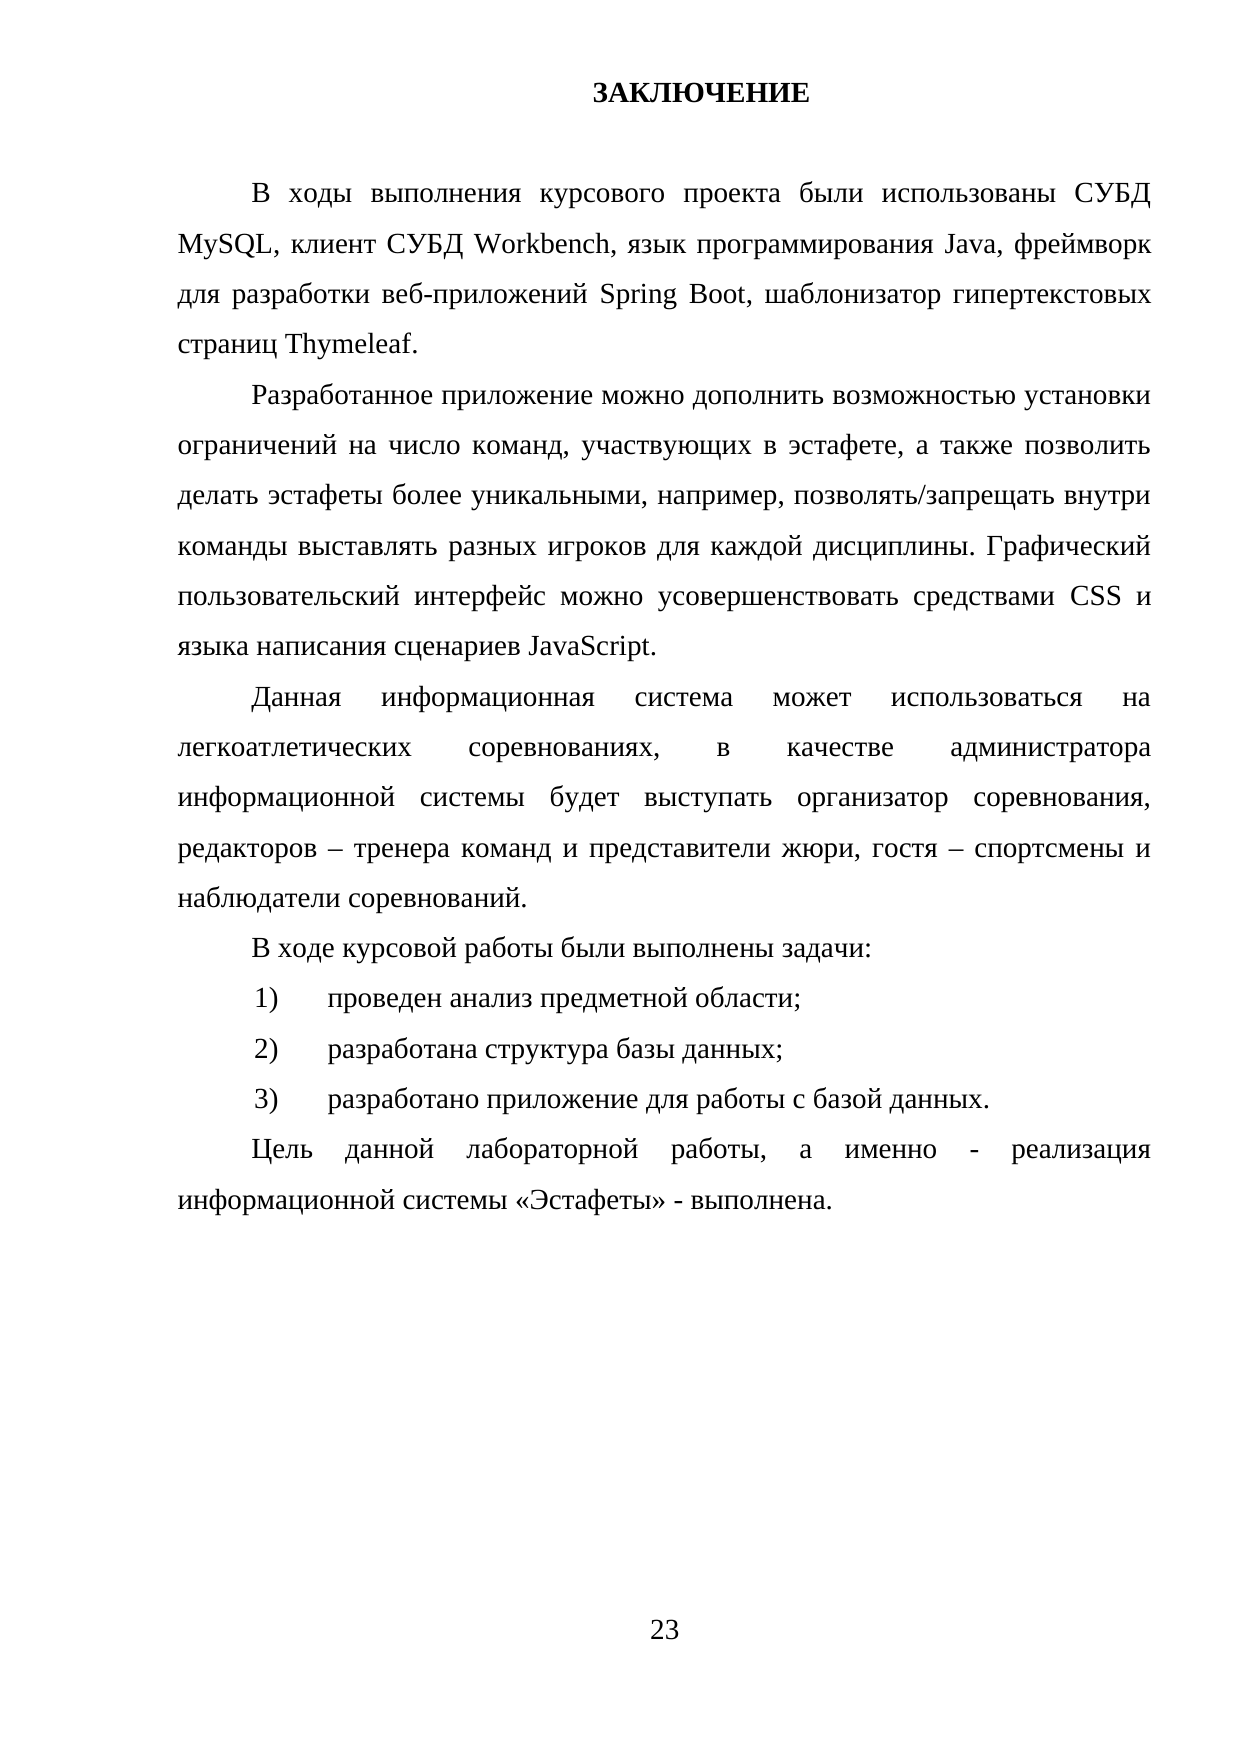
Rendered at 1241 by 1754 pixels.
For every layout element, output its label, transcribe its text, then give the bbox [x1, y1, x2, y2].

list разработано приложение для работы с базой данных. [177, 1081, 1152, 1115]
subtitle ЗАКЛЮЧЕНИЕ [177, 75, 1152, 108]
list разработана структура базы данных; [177, 1031, 1152, 1064]
text Цель данной лабораторной работы, а именно - реализация информационной системы «Эстафеты» - выполнена. [177, 1132, 1152, 1215]
list проведен анализ предметной области; [177, 981, 1152, 1014]
text Разработанное приложение можно дополнить возможностью установки ограничений на число команд, участвующих в эстафете, а также позволить делать эстафеты более уникальными, например, позволять/запрещать внутри команды выставлять разных игроков для каждой дисциплины. Графический пользовательский интерфейс можно усовершенствовать средствами CSS и языка написания сценариев JavaScript. [177, 377, 1152, 662]
text Данная информационная система может использоваться на легкоатлетических соревнованиях, в качестве администратора информационной системы будет выступать организатор соревнования, редакторов – тренера команд и представители жюри, гостя – спортсмены и наблюдатели соревнований. [177, 679, 1152, 913]
subtitle В ходы выполнения курсового проекта были использованы СУБД MySQL, клиент СУБД Workbench, язык программирования Java, фреймворк для разработки веб-приложений Spring Boot, шаблонизатор гипертекстовых страниц Thymeleaf. [177, 176, 1152, 360]
subtitle В ходе курсовой работы были выполнены задачи: [177, 930, 1152, 964]
